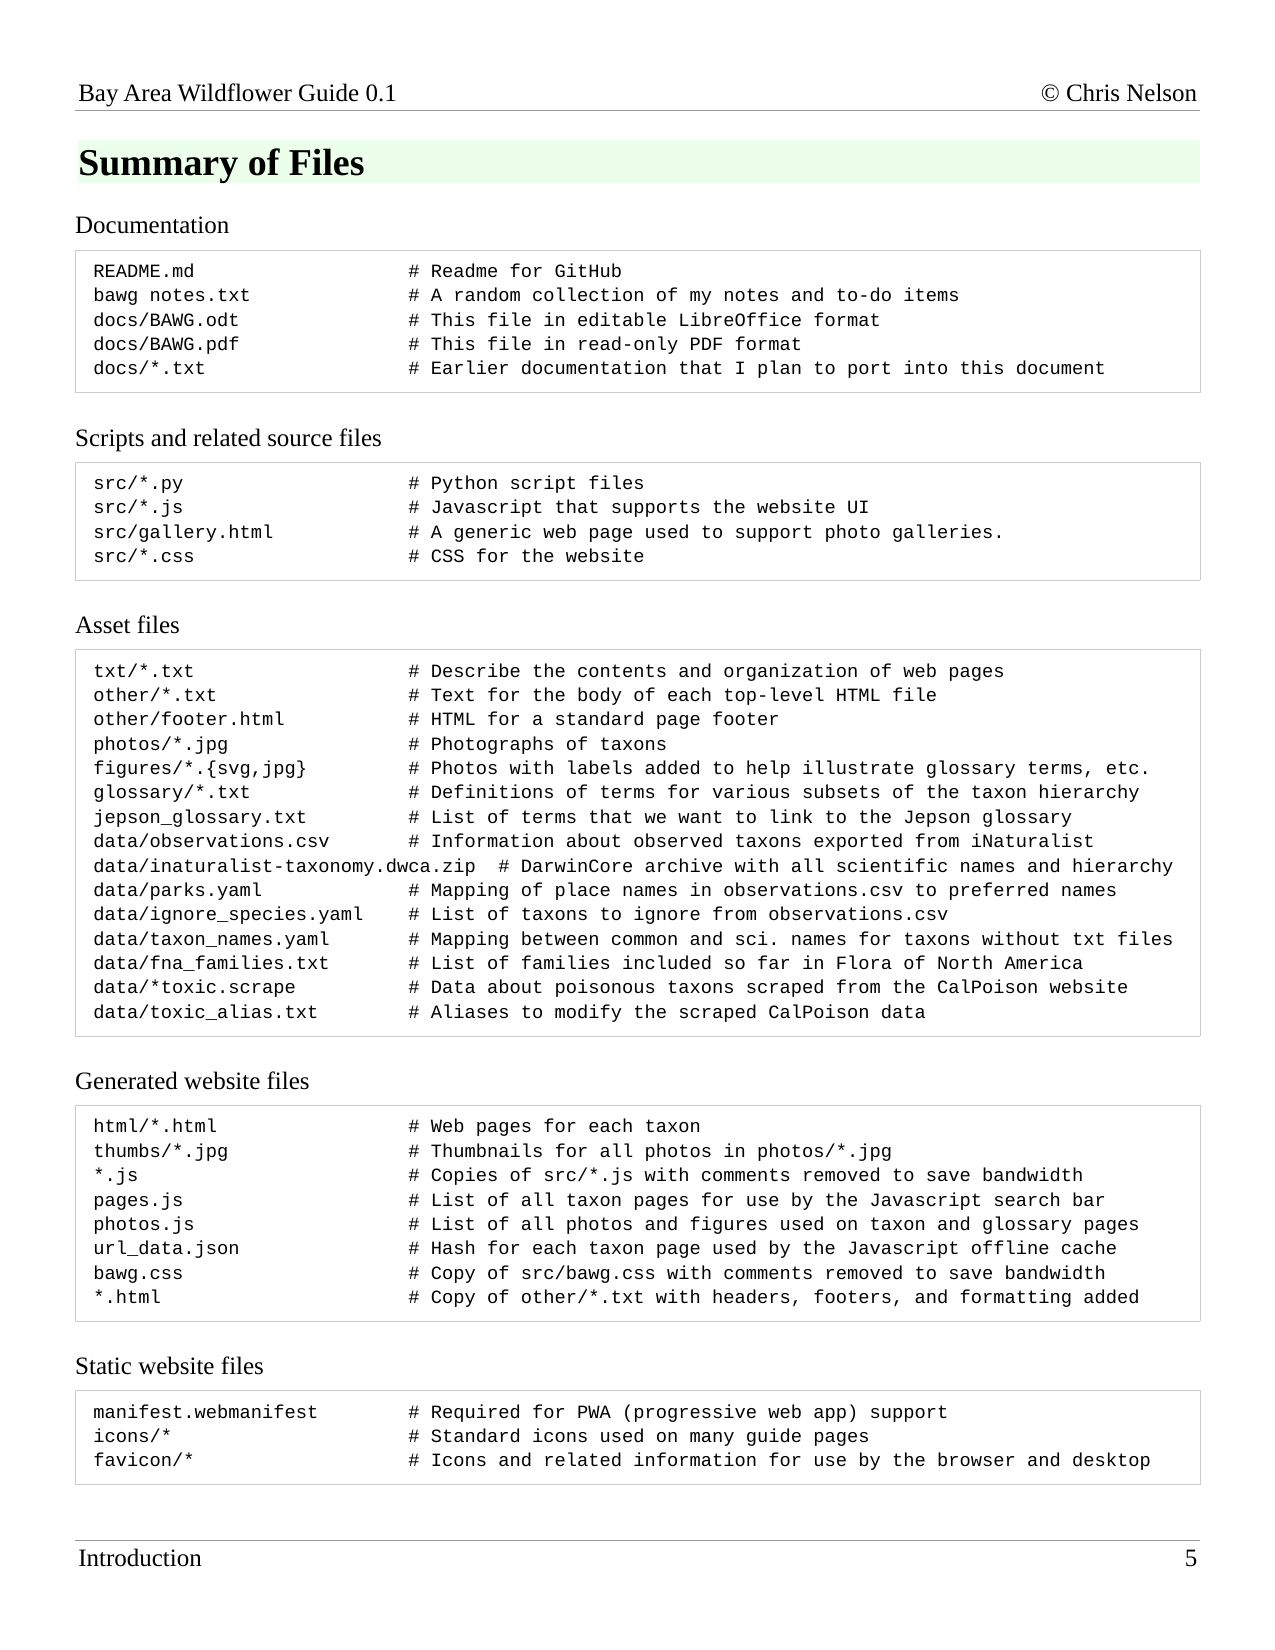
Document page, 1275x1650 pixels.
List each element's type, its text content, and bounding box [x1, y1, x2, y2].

subtitle Summary of Files [78, 140, 1200, 183]
text glossary/*.txt # Definitions of terms for various subsets of the taxon hierarchy jepson_glossary.txt # List of terms that we want to link to the Jepson glossary data/observations.csv # Information about observed taxons exported from iNaturalist [76, 771, 1200, 844]
text photos.js # List of all photos and figures used on taxon and glossary pages url_data.json # Hash for each taxon page used by the Javascript offline cache bawg.css # Copy of src/bawg.css with comments removed to save bandwidth *.html # Copy of other/*.txt with headers, footers, and formatting added [76, 1203, 1200, 1321]
text Static website files [75, 1351, 1200, 1380]
text Scripts and related source files [75, 423, 1200, 451]
text html/*.html # Web pages for each taxon thumbs/*.jpg # Thumbnails for all photos in photos/*.jpg *.js # Copies of src/*.js with comments removed to save bandwidth pages.js # List of all taxon pages for use by the Javascript search bar [76, 1106, 1200, 1203]
text manifest.webmanifest # Required for PWA (progressive web app) support icons/* # Standard icons used on many guide pages favicon/* # Icons and related information for use by the browser and desktop [76, 1391, 1200, 1484]
text txt/*.txt # Describe the contents and organization of web pages other/*.txt # Text for the body of each top-level HTML file other/footer.html # HTML for a standard page footer photos/*.jpg # Photographs of taxons figures/*.{svg,jpg} # Photos with labels added to help illustrate glossary terms, etc. [76, 650, 1200, 771]
text data/inaturalist-taxonomy.dwca.zip # DarwinCore archive with all scientific names and hierarchy data/parks.yaml # Mapping of place names in observations.csv to preferred names data/ignore_species.yaml # List of taxons to ignore from observations.csv data/taxon_names.yaml # Mapping between common and sci. names for taxons without txt files [76, 844, 1200, 942]
text Generated website files [75, 1066, 1200, 1095]
text Asset files [75, 610, 1200, 639]
text docs/BAWG.pdf # This file in read-only PDF format docs/*.txt # Earlier documentation that I plan to port into this document [76, 323, 1200, 392]
text README.md # Readme for GitHub bawg notes.txt # A random collection of my notes and to-do items docs/BAWG.odt # This file in editable LibreOffice format [76, 251, 1200, 323]
text data/fna_families.txt # List of families included so far in Flora of North America data/*toxic.scrape # Data about poisonous taxons scraped from the CalPoison website data/toxic_alias.txt # Aliases to modify the scraped CalPoison data [76, 942, 1200, 1036]
text src/*.css # CSS for the website [76, 535, 1200, 580]
text src/*.py # Python script files src/*.js # Javascript that supports the website UI src/gallery.html # A generic web page used to support photo galleries. [76, 463, 1200, 535]
text Documentation [75, 211, 1200, 239]
